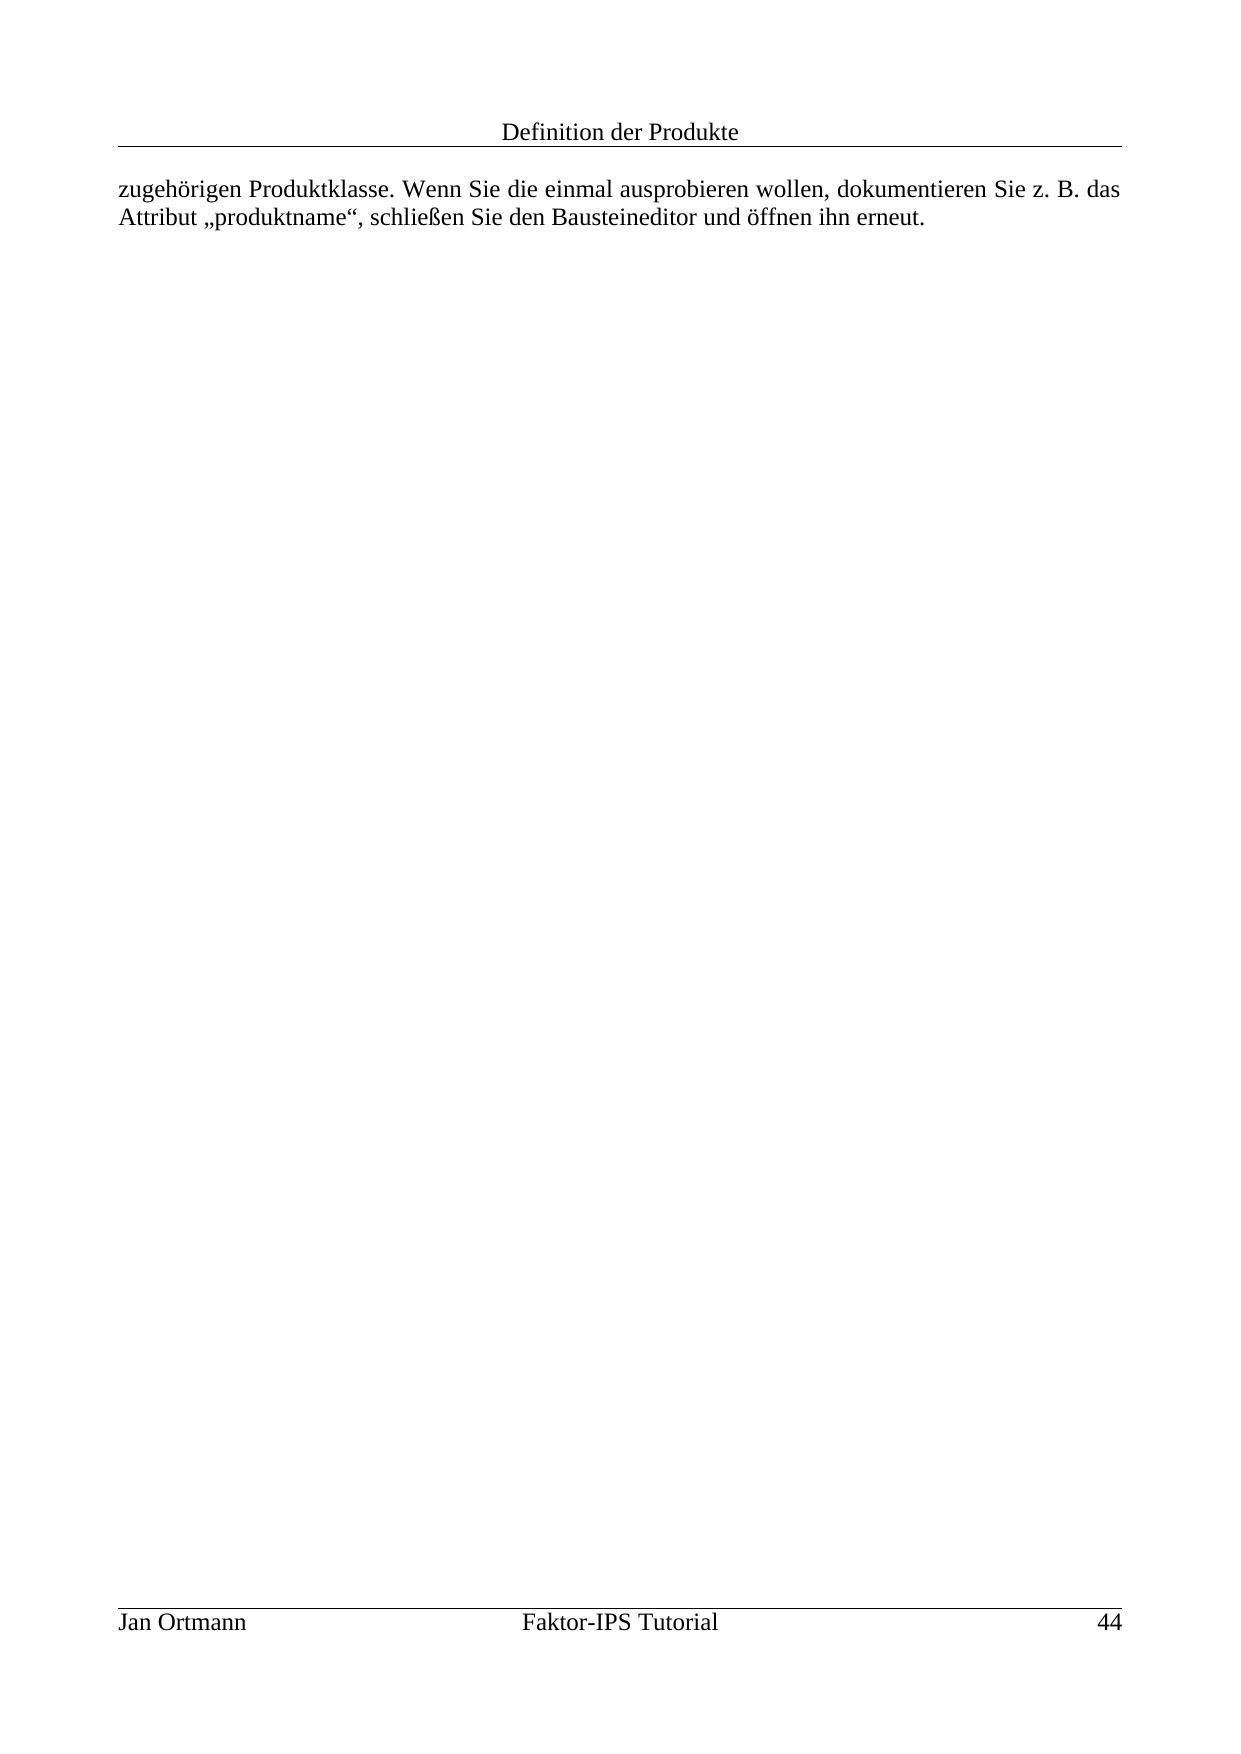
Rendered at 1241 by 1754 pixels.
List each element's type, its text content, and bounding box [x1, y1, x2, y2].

text zugehörigen Produktklasse. Wenn Sie die einmal ausprobieren wollen, dokumentieren Sie z. B. das Attribut „produktname“, schließen Sie den Bausteineditor und öffnen ihn erneut. [118, 175, 1122, 231]
